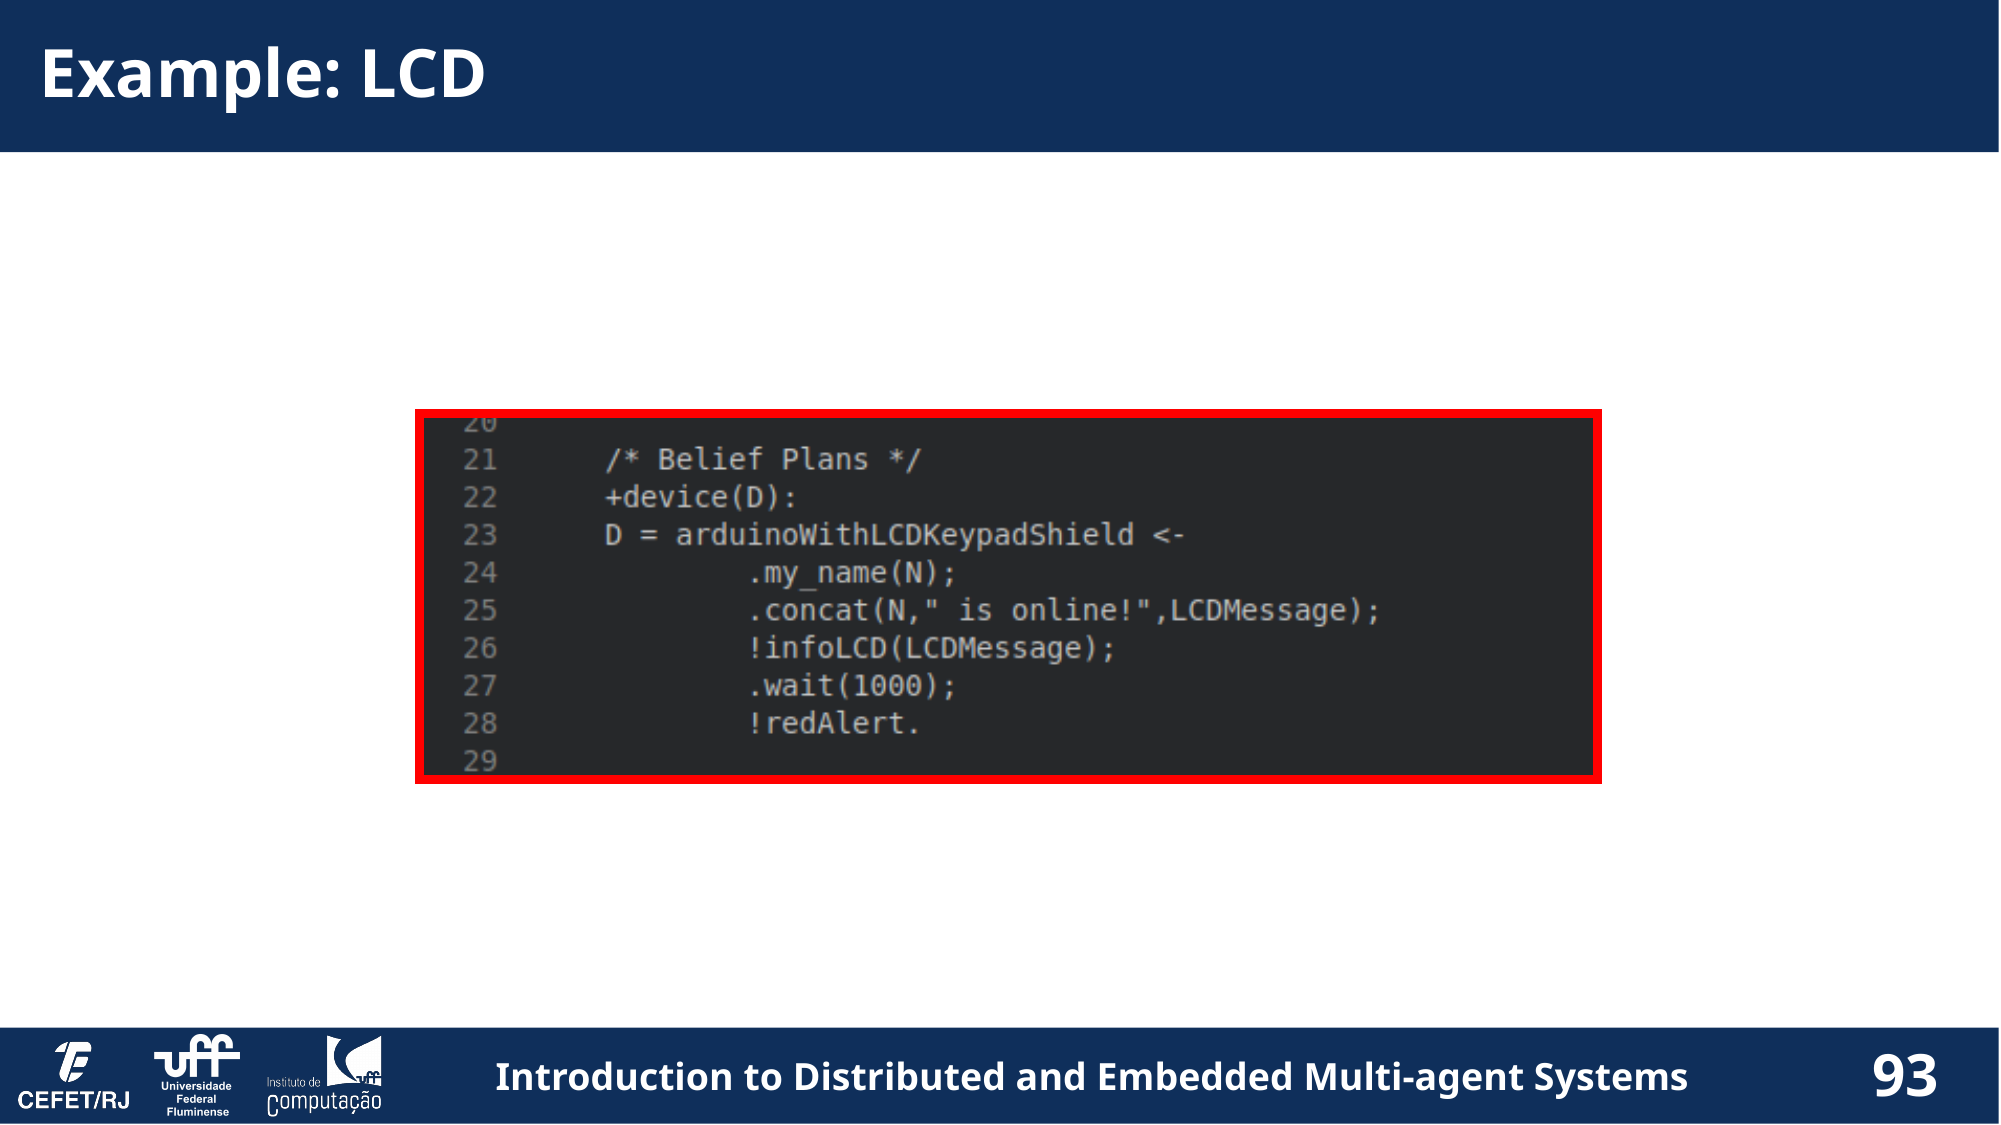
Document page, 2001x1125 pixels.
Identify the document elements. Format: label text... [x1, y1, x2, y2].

picture [265, 1033, 383, 1117]
text_box Example: LCD [25, 23, 1999, 119]
picture [153, 1033, 241, 1121]
picture [18, 1021, 129, 1125]
picture [424, 418, 1593, 775]
